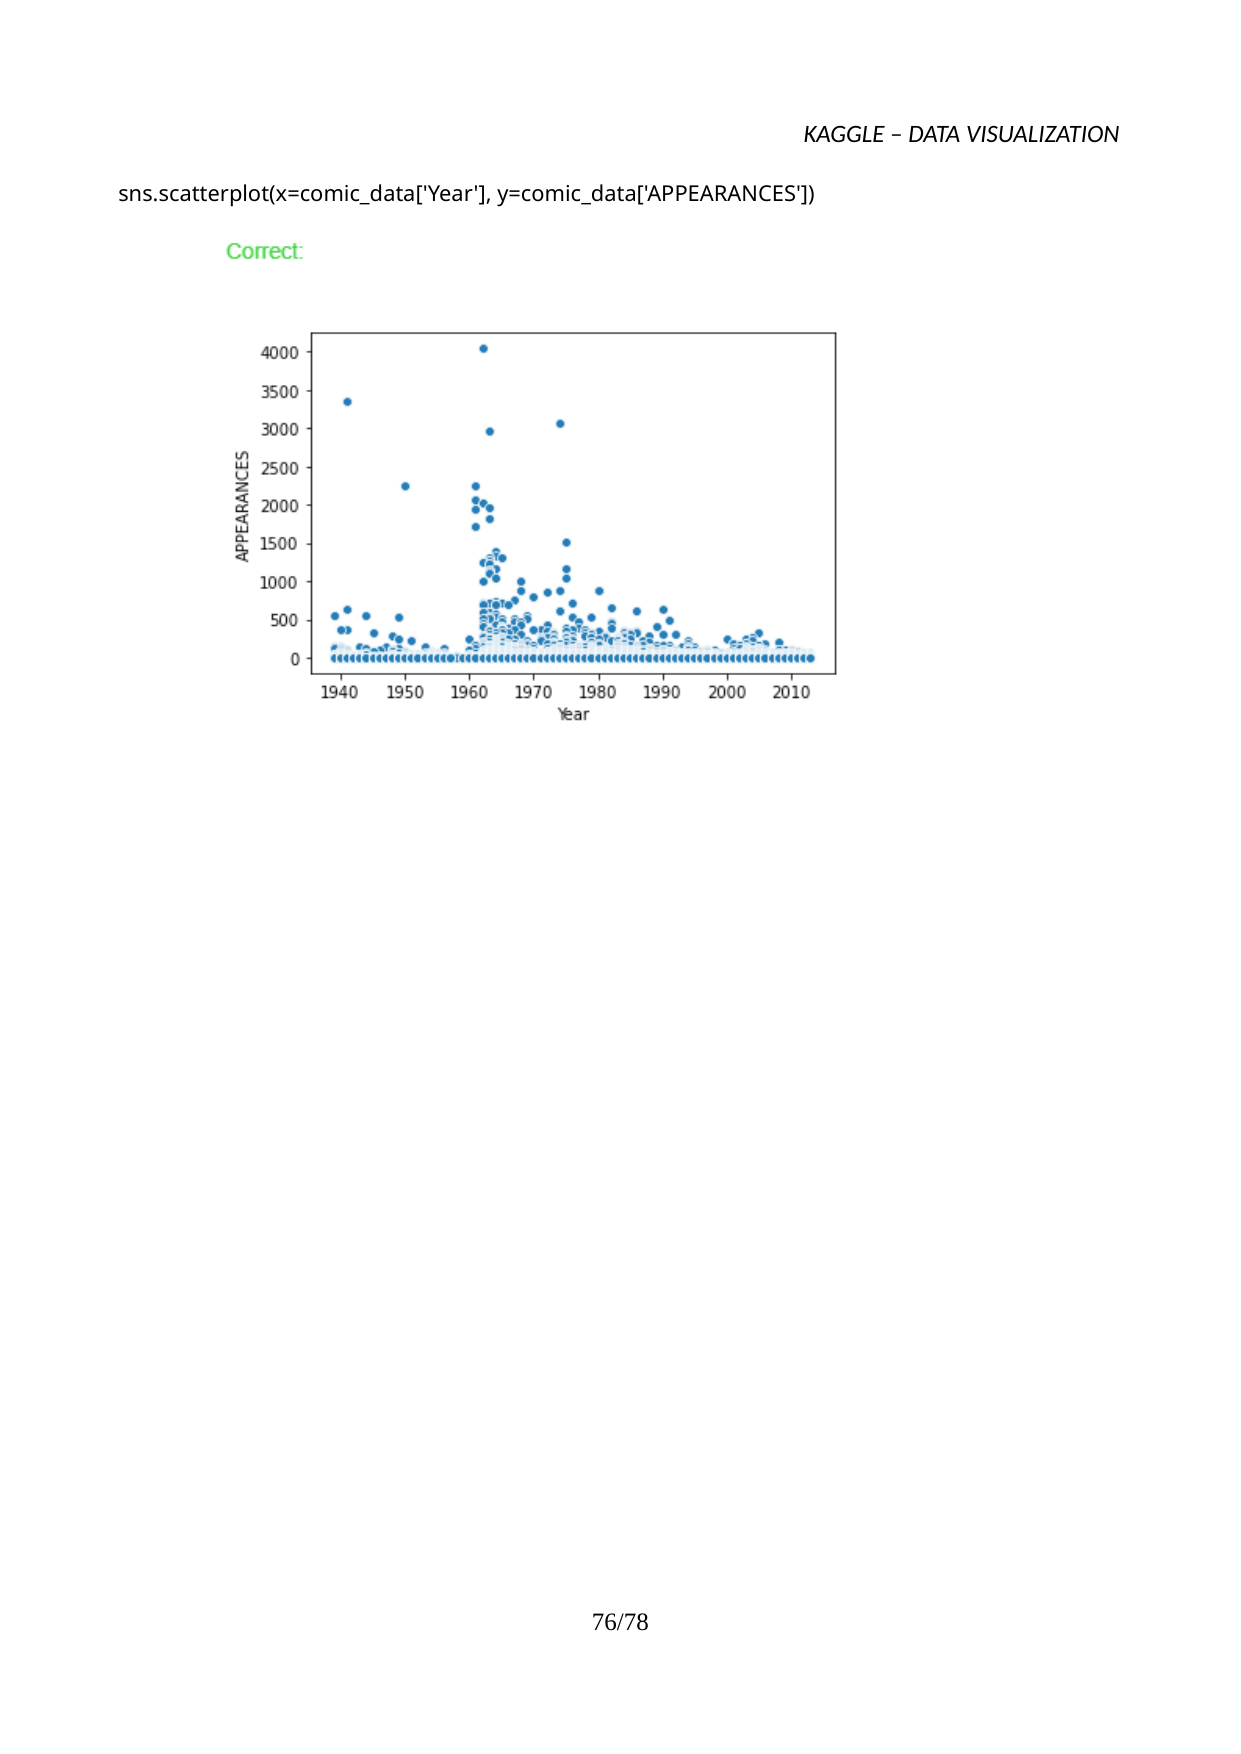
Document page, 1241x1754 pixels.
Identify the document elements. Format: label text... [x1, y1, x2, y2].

text sns.scatterplot(x=comic_data['Year'], y=comic_data['APPEARANCES']) [118, 178, 1122, 208]
picture [189, 220, 1051, 736]
